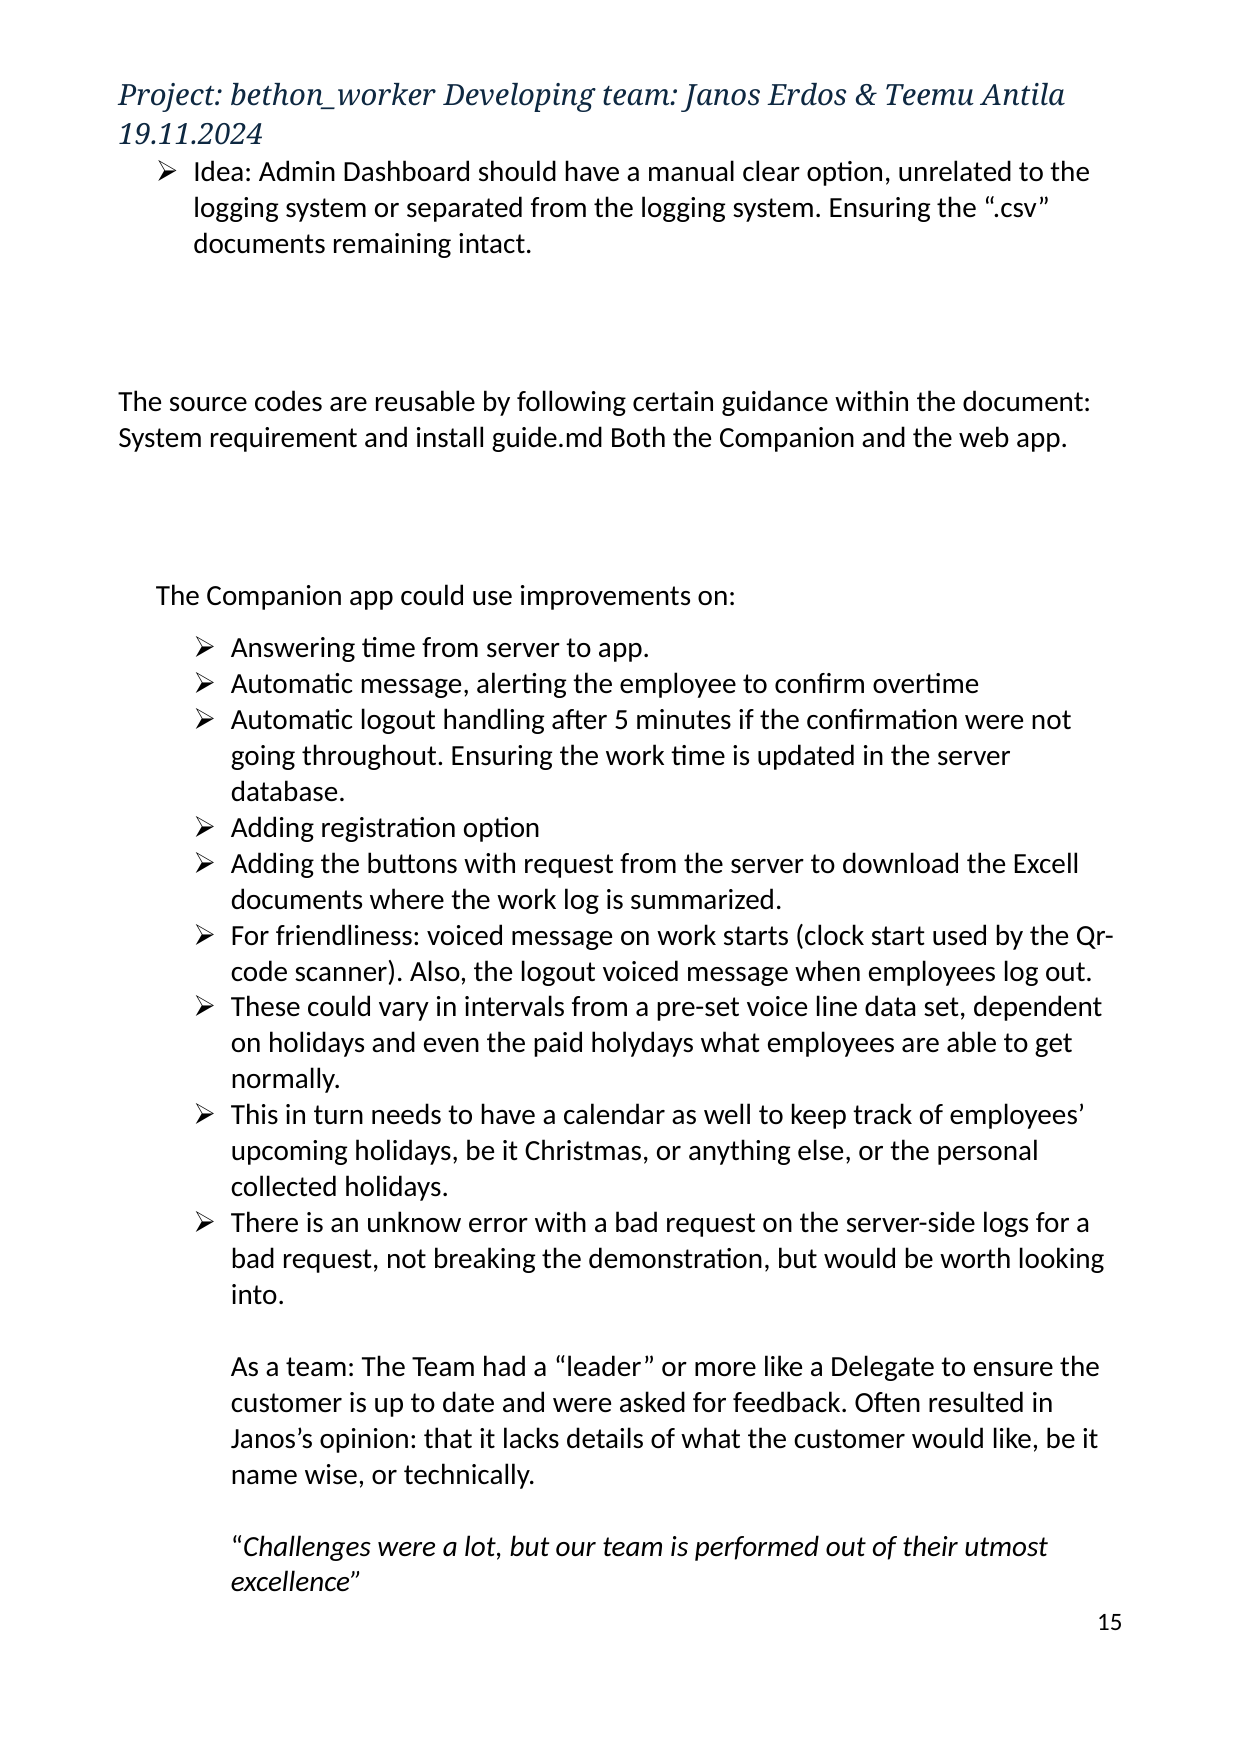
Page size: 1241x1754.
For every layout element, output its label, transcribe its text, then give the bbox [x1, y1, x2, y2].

list Answering time from server to app. [193, 629, 1122, 665]
list Automatic logout handling after 5 minutes if the confirmation were not going throughout. Ensuring the work time is updated in the server database. [193, 701, 1122, 808]
list Adding registration option [193, 809, 1122, 844]
list These could vary in intervals from a pre-set voice line data set, dependent on holidays and even the paid holydays what employees are able to get normally. [193, 988, 1122, 1096]
list As a team: The Team had a “leader” or more like a Delegate to ensure the customer is up to date and were asked for feedback. Often resulted in Janos’s opinion: that it lacks details of what the customer would like, be it name wise, or technically. [231, 1348, 1122, 1491]
text The source codes are reusable by following certain guidance within the document: System requirement and install guide.md Both the Companion and the web app. [118, 383, 1122, 454]
list “Challenges were a lot, but our team is performed out of their utmost excellence” [231, 1528, 1122, 1599]
list This in turn needs to have a calendar as well to keep track of employees’ upcoming holidays, be it Christmas, or anything else, or the personal collected holidays. [193, 1096, 1122, 1204]
list For friendliness: voiced message on work starts (clock start used by the Qr-code scanner). Also, the logout voiced message when employees log out. [193, 917, 1122, 988]
list There is an unknow error with a bad request on the server-side logs for a bad request, not breaking the demonstration, but would be worth looking into. [193, 1204, 1122, 1312]
list Automatic message, alerting the employee to confirm overtime [193, 665, 1122, 701]
text The Companion app could use improvements on: [156, 577, 1122, 612]
list Adding the buttons with request from the server to download the Excell documents where the work log is summarized. [193, 845, 1122, 916]
list Idea: Admin Dashboard should have a manual clear option, unrelated to the logging system or separated from the logging system. Ensuring the “.csv” documents remaining intact. [156, 153, 1122, 261]
